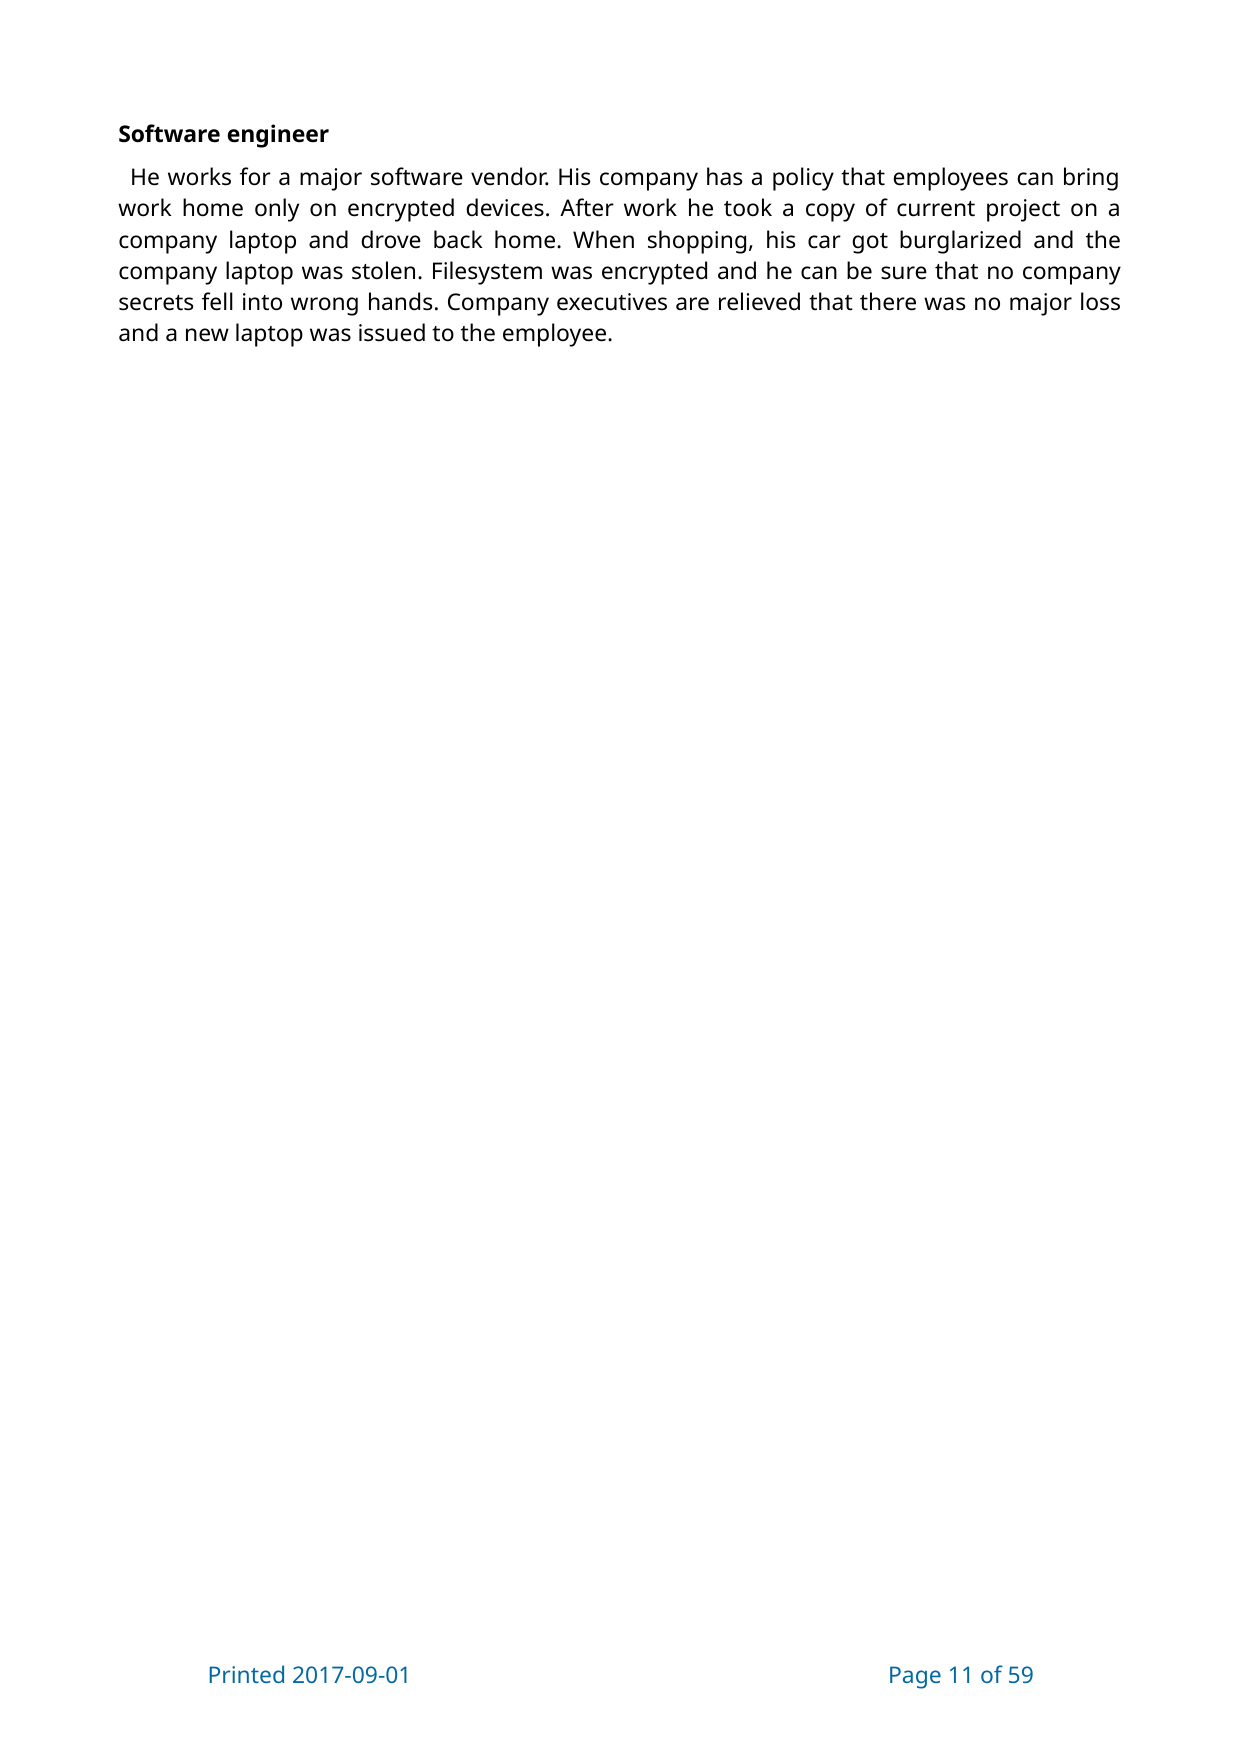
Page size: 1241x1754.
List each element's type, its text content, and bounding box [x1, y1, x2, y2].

text He works for a major software vendor. His company has a policy that employees can bring work home only on encrypted devices. After work he took a copy of current project on a company laptop and drove back home. When shopping, his car got burglarized and the company laptop was stolen. Filesystem was encrypted and he can be sure that no company secrets fell into wrong hands. Company executives are relieved that there was no major loss and a new laptop was issued to the employee. [118, 161, 1122, 349]
subtitle Software engineer [118, 118, 1122, 149]
